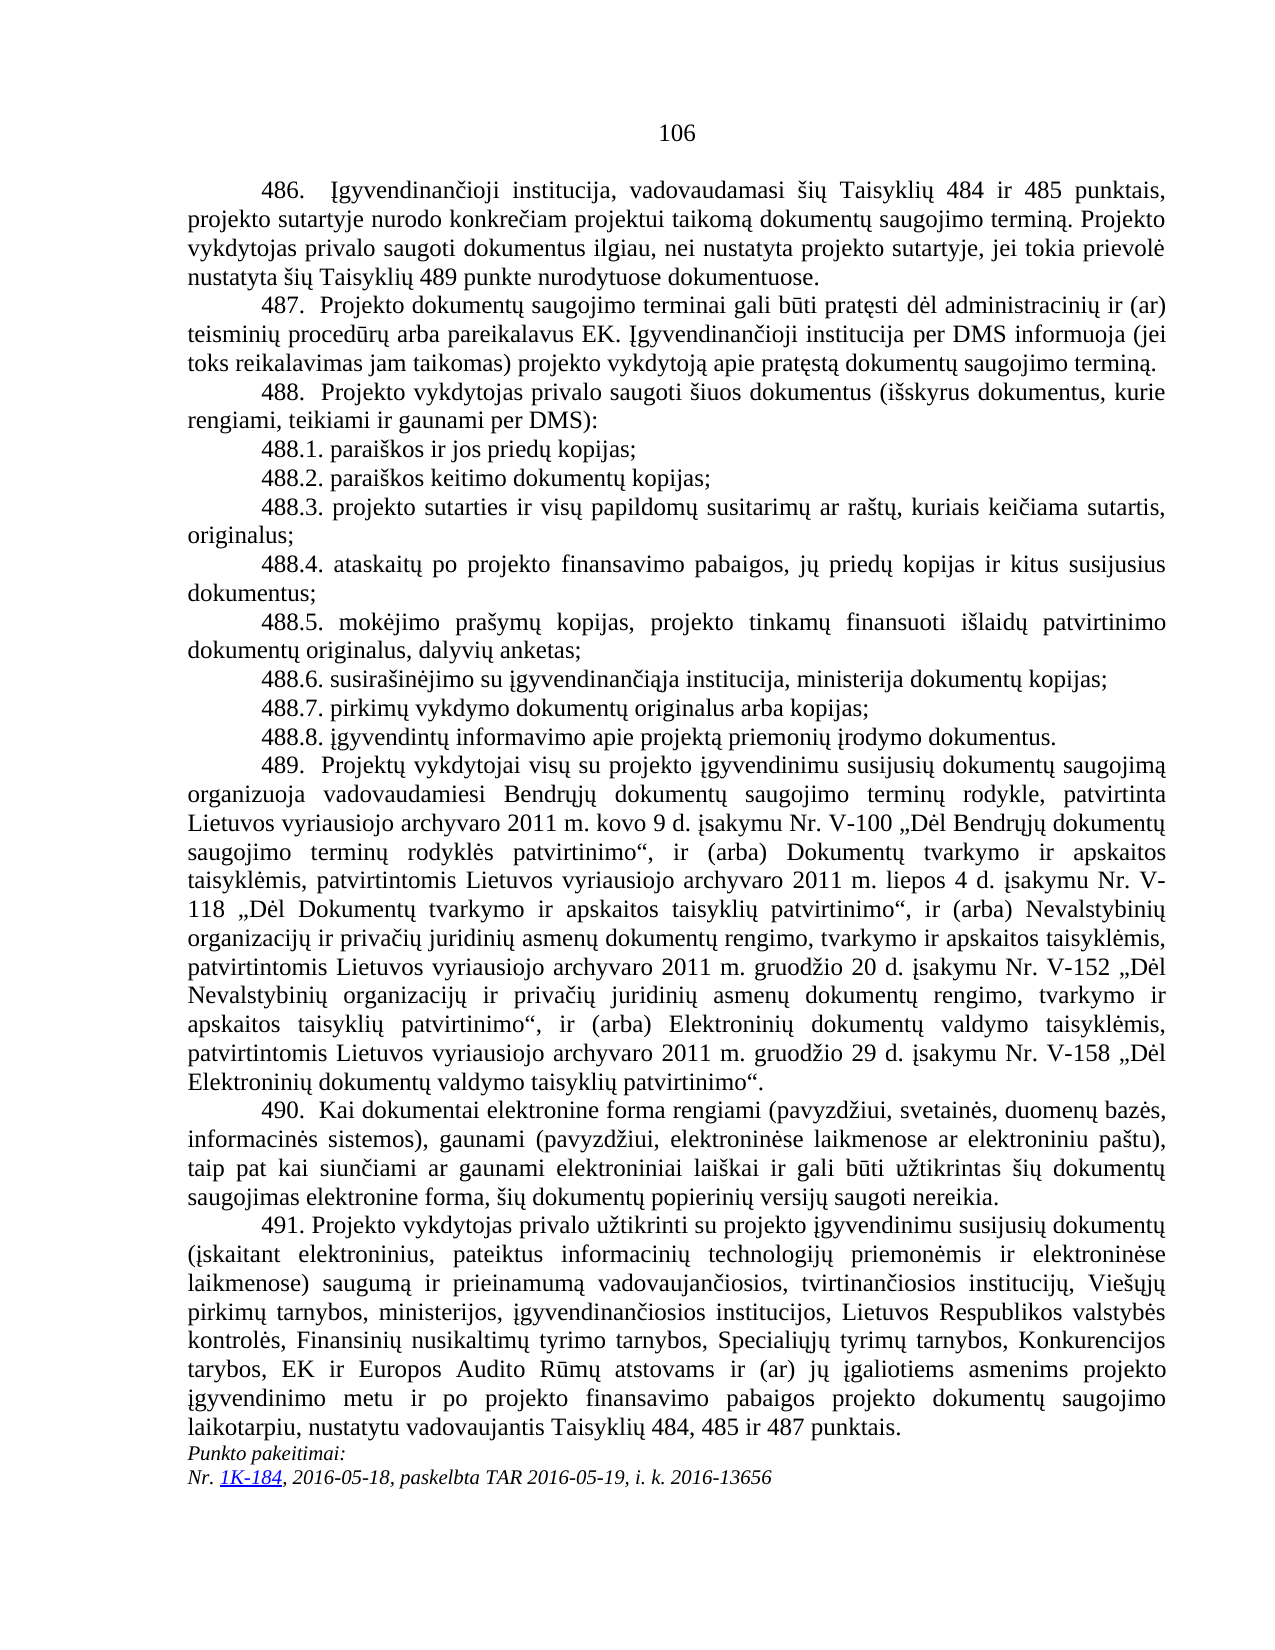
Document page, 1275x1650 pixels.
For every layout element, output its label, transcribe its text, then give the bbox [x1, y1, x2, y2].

text 488.7. pirkimų vykdymo dokumentų originalus arba kopijas; [187, 693, 1167, 722]
text 491. Projekto vykdytojas privalo užtikrinti su projekto įgyvendinimu susijusių dokumentų (įskaitant elektroninius, pateiktus informacinių technologijų priemonėmis ir elektroninėse laikmenose) saugumą ir prieinamumą vadovaujančiosios, tvirtinančiosios institucijų, Viešųjų pirkimų tarnybos, ministerijos, įgyvendinančiosios institucijos, Lietuvos Respublikos valstybės kontrolės, Finansinių nusikaltimų tyrimo tarnybos, Specialiųjų tyrimų tarnybos, Konkurencijos tarybos, EK ir Europos Audito Rūmų atstovams ir (ar) jų įgaliotiems asmenims projekto įgyvendinimo metu ir po projekto finansavimo pabaigos projekto dokumentų saugojimo laikotarpiu, nustatytu vadovaujantis Taisyklių 484, 485 ir 487 punktais. [187, 1211, 1167, 1441]
text 488.6. susirašinėjimo su įgyvendinančiąja institucija, ministerija dokumentų kopijas; [187, 664, 1167, 693]
text 488.5. mokėjimo prašymų kopijas, projekto tinkamų finansuoti išlaidų patvirtinimo dokumentų originalus, dalyvių anketas; [187, 607, 1167, 664]
text 487. Projekto dokumentų saugojimo terminai gali būti pratęsti dėl administracinių ir (ar) teisminių procedūrų arba pareikalavus EK. Įgyvendinančioji institucija per DMS informuoja (jei toks reikalavimas jam taikomas) projekto vykdytoją apie pratęstą dokumentų saugojimo terminą. [187, 291, 1167, 377]
text 488.3. projekto sutarties ir visų papildomų susitarimų ar raštų, kuriais keičiama sutartis, originalus; [187, 492, 1167, 549]
text Nr. 1K-184, 2016-05-18, paskelbta TAR 2016-05-19, i. k. 2016-13656 [187, 1465, 1167, 1489]
text 488.1. paraiškos ir jos priedų kopijas; [187, 434, 1167, 463]
text 488.8. įgyvendintų informavimo apie projektą priemonių įrodymo dokumentus. [187, 722, 1167, 751]
text 490. Kai dokumentai elektronine forma rengiami (pavyzdžiui, svetainės, duomenų bazės, informacinės sistemos), gaunami (pavyzdžiui, elektroninėse laikmenose ar elektroniniu paštu), taip pat kai siunčiami ar gaunami elektroniniai laiškai ir gali būti užtikrintas šių dokumentų saugojimas elektronine forma, šių dokumentų popierinių versijų saugoti nereikia. [187, 1096, 1167, 1211]
text Punkto pakeitimai: [187, 1441, 1167, 1465]
text 489. Projektų vykdytojai visų su projekto įgyvendinimu susijusių dokumentų saugojimą organizuoja vadovaudamiesi Bendrųjų dokumentų saugojimo terminų rodykle, patvirtinta Lietuvos vyriausiojo archyvaro 2011 m. kovo 9 d. įsakymu Nr. V-100 „Dėl Bendrųjų dokumentų saugojimo terminų rodyklės patvirtinimo“, ir (arba) Dokumentų tvarkymo ir apskaitos taisyklėmis, patvirtintomis Lietuvos vyriausiojo archyvaro 2011 m. liepos 4 d. įsakymu Nr. V-118 „Dėl Dokumentų tvarkymo ir apskaitos taisyklių patvirtinimo“, ir (arba) Nevalstybinių organizacijų ir privačių juridinių asmenų dokumentų rengimo, tvarkymo ir apskaitos taisyklėmis, patvirtintomis Lietuvos vyriausiojo archyvaro 2011 m. gruodžio 20 d. įsakymu Nr. V-152 „Dėl Nevalstybinių organizacijų ir privačių juridinių asmenų dokumentų rengimo, tvarkymo ir apskaitos taisyklių patvirtinimo“, ir (arba) Elektroninių dokumentų valdymo taisyklėmis, patvirtintomis Lietuvos vyriausiojo archyvaro 2011 m. gruodžio 29 d. įsakymu Nr. V-158 „Dėl Elektroninių dokumentų valdymo taisyklių patvirtinimo“. [187, 751, 1167, 1096]
text 486. Įgyvendinančioji institucija, vadovaudamasi šių Taisyklių 484 ir 485 punktais, projekto sutartyje nurodo konkrečiam projektui taikomą dokumentų saugojimo terminą. Projekto vykdytojas privalo saugoti dokumentus ilgiau, nei nustatyta projekto sutartyje, jei tokia prievolė nustatyta šių Taisyklių 489 punkte nurodytuose dokumentuose. [187, 176, 1167, 291]
text 488.2. paraiškos keitimo dokumentų kopijas; [187, 463, 1167, 492]
text 488.4. ataskaitų po projekto finansavimo pabaigos, jų priedų kopijas ir kitus susijusius dokumentus; [187, 549, 1167, 607]
text 488. Projekto vykdytojas privalo saugoti šiuos dokumentus (išskyrus dokumentus, kurie rengiami, teikiami ir gaunami per DMS): [187, 377, 1167, 434]
